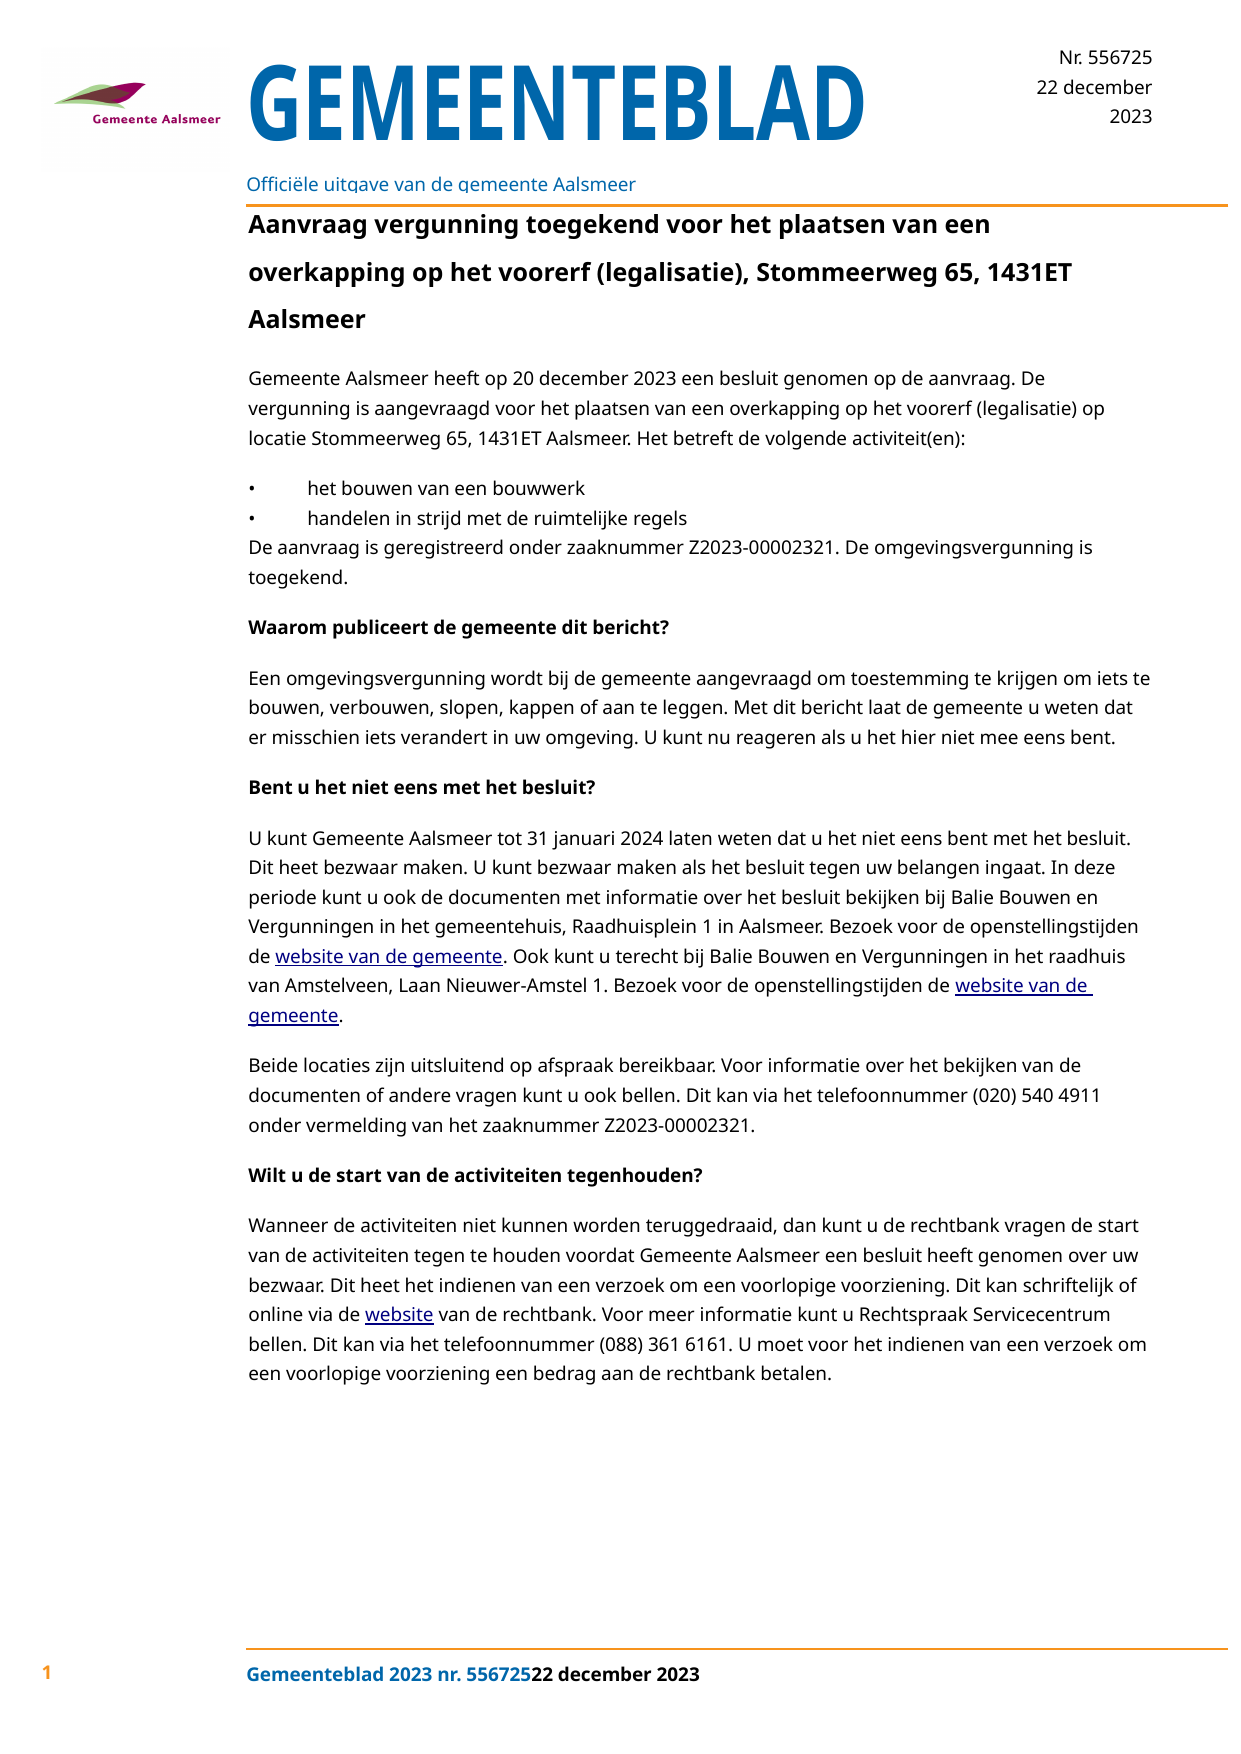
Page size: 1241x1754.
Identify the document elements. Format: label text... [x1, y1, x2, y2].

text Bent u het niet eens met het besluit? [248, 774, 1152, 800]
text De aanvraag is geregistreerd onder zaaknummer Z2023-00002321. De omgevingsvergunning is toegekend. [248, 534, 1152, 589]
picture [41, 47, 231, 172]
text Wilt u de start van de activiteiten tegenhouden? [248, 1162, 1152, 1188]
text U kunt Gemeente Aalsmeer tot 31 januari 2024 laten weten dat u het niet eens bent met het besluit. Dit heet bezwaar maken. U kunt bezwaar maken als het besluit tegen uw belangen ingaat. In deze periode kunt u ook de documenten met informatie over het besluit bekijken bij Balie Bouwen en Vergunningen in het gemeentehuis, Raadhuisplein 1 in Aalsmeer. Bezoek voor de openstellingstijden de website van de gemeente. Ook kunt u terecht bij Balie Bouwen en Vergunningen in het raadhuis van Amstelveen, Laan Nieuwer-Amstel 1. Bezoek voor de openstellingstijden de website van de gemeente. [248, 825, 1152, 1028]
list handelen in strijd met de ruimtelijke regels [248, 505, 1152, 530]
text Wanneer de activiteiten niet kunnen worden teruggedraaid, dan kunt u de rechtbank vragen de start van de activiteiten tegen te houden voordat Gemeente Aalsmeer een besluit heeft genomen over uw bezwaar. Dit heet het indienen van een verzoek om een voorlopige voorziening. Dit kan schriftelijk of online via de website van de rechtbank. Voor meer informatie kunt u Rechtspraak Servicecentrum bellen. Dit kan via het telefoonnummer (088) 361 6161. U moet voor het indienen van een verzoek om een voorlopige voorziening een bedrag aan de rechtbank betalen. [248, 1213, 1152, 1386]
text Gemeente Aalsmeer heeft op 20 december 2023 een besluit genomen op de aanvraag. De vergunning is aangevraagd voor het plaatsen van een overkapping op het voorerf (legalisatie) op locatie Stommeerweg 65, 1431ET Aalsmeer. Het betreft de volgende activiteit(en): [248, 366, 1152, 450]
text Een omgevingsvergunning wordt bij de gemeente aangevraagd om toestemming te krijgen om iets te bouwen, verbouwen, slopen, kappen of aan te leggen. Met dit bericht laat de gemeente u weten dat er misschien iets verandert in uw omgeving. U kunt nu reageren als u het hier niet mee eens bent. [248, 665, 1152, 749]
text Beide locaties zijn uitsluitend op afspraak bereikbaar. Voor informatie over het bekijken van de documenten of andere vragen kunt u ook bellen. Dit kan via het telefoonnummer (020) 540 4911 onder vermelding van het zaaknummer Z2023-00002321. [248, 1053, 1152, 1137]
text Waarom publiceert de gemeente dit bericht? [248, 614, 1152, 640]
text Aanvraag vergunning toegekend voor het plaatsen van een overkapping op het voorerf (legalisatie), Stommeerweg 65, 1431ET Aalsmeer [248, 207, 1152, 336]
list het bouwen van een bouwwerk [248, 475, 1152, 501]
